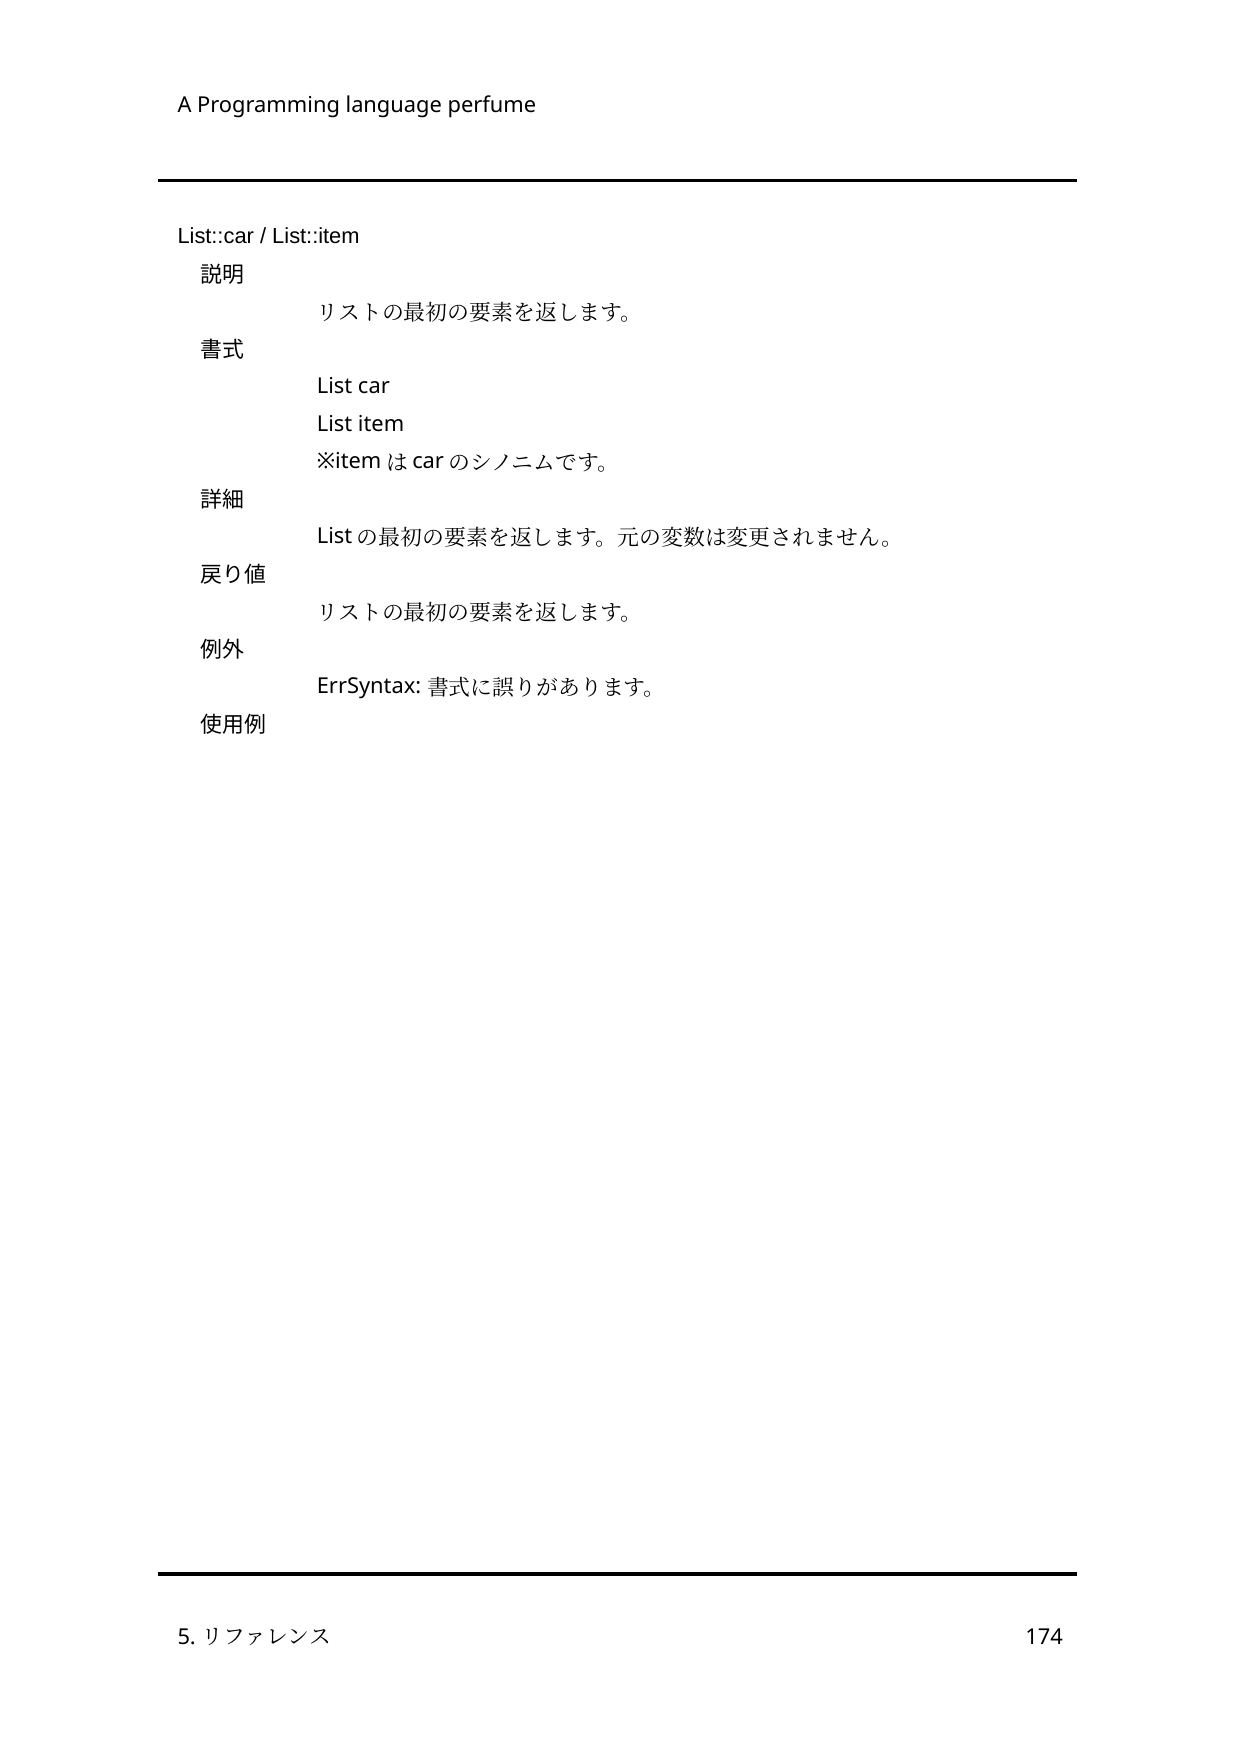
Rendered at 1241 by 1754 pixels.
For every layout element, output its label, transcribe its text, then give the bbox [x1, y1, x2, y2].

table_cell 書式 [200, 329, 317, 479]
table_cell 使用例 [200, 704, 317, 779]
table_header 説明 [200, 254, 317, 329]
table_cell List car List item ※itemはcarのシノニムです。 [317, 329, 1063, 479]
table_cell 詳細 [200, 479, 317, 554]
table_cell リストの最初の要素を返します。 [317, 554, 1063, 629]
table_cell Listの最初の要素を返します。元の変数は変更されません。 [317, 479, 1063, 554]
table_cell 戻り値 [200, 554, 317, 629]
subtitle List::car / List::item [177, 217, 1063, 254]
table_header リストの最初の要素を返します。 [317, 254, 1063, 329]
table_cell [317, 704, 1063, 779]
table_cell 例外 [200, 629, 317, 704]
table_cell ErrSyntax: 書式に誤りがあります。 [317, 629, 1063, 704]
